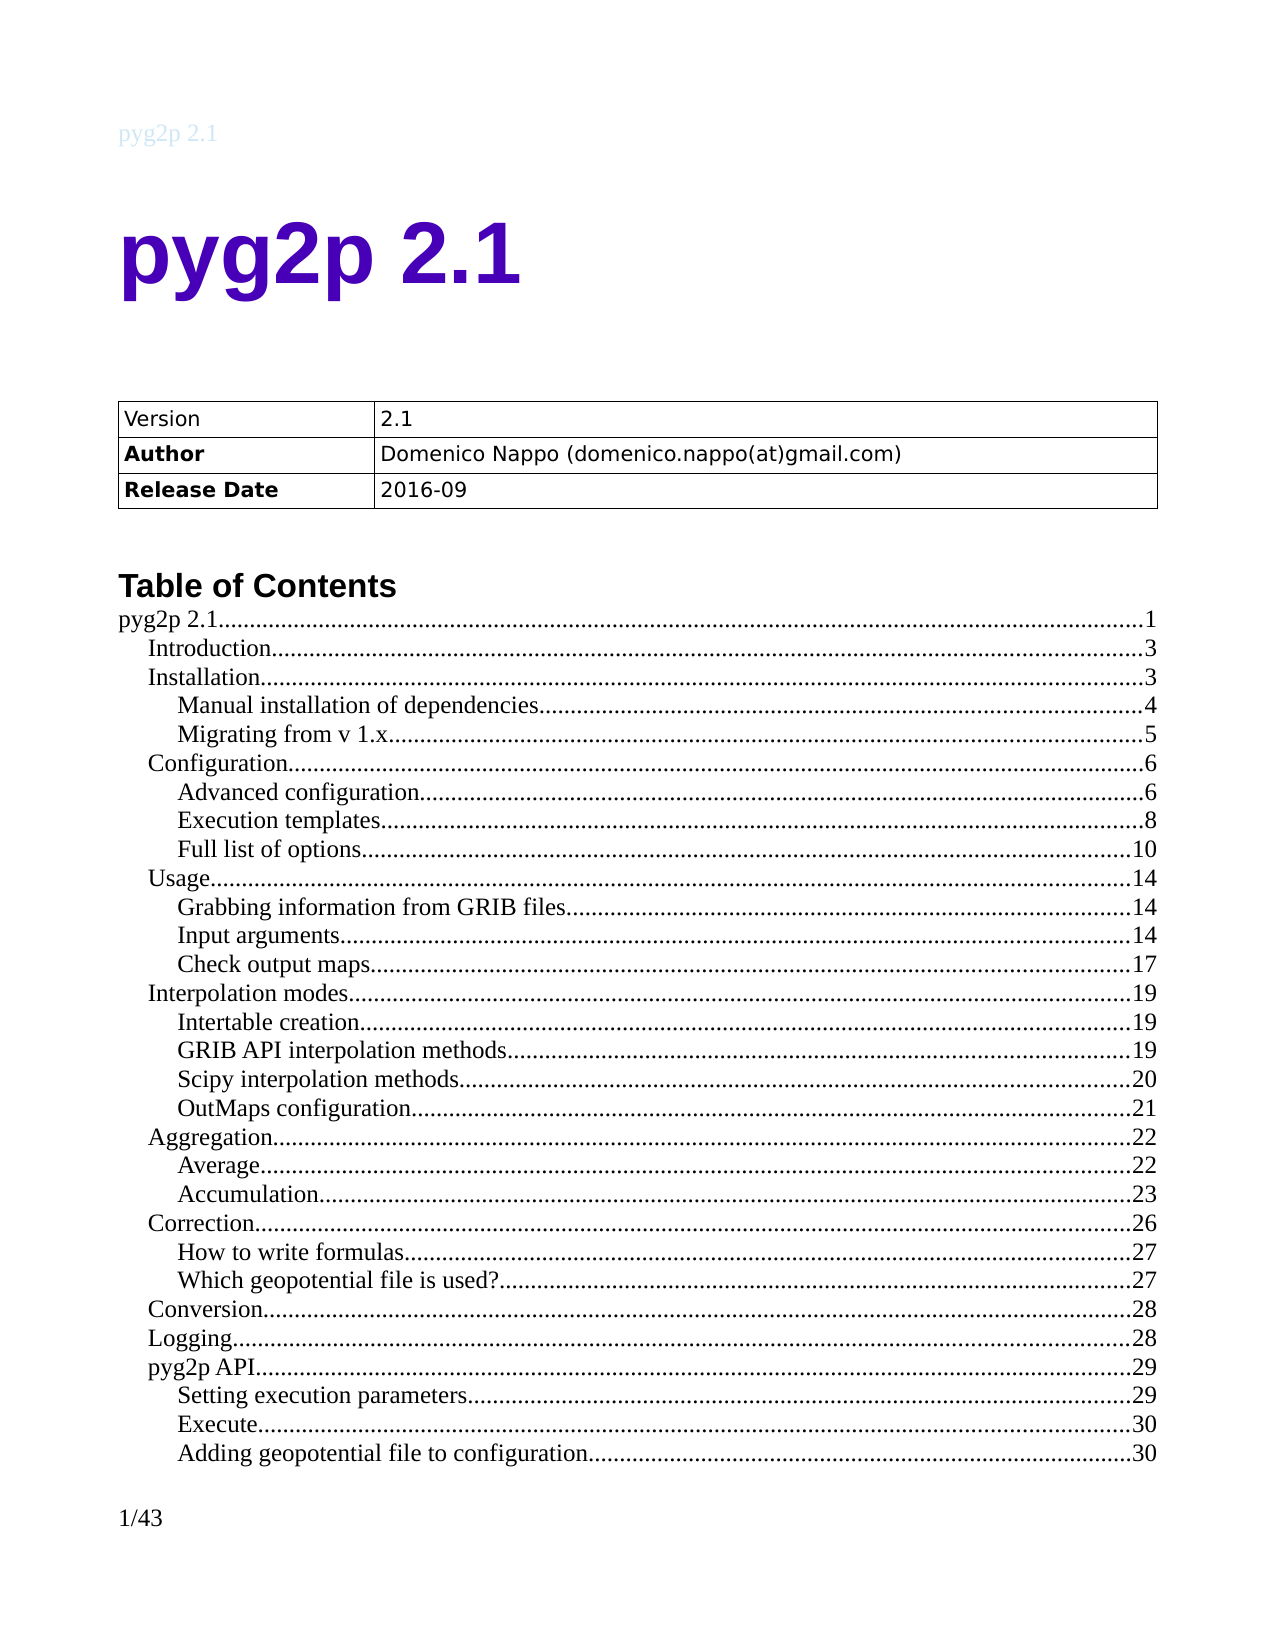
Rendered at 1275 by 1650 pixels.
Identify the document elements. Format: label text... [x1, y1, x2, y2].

text Logging 28 [148, 1323, 1157, 1352]
text Execution templates 8 [177, 806, 1157, 834]
text Scipy interpolation methods 20 [177, 1064, 1157, 1093]
text Manual installation of dependencies 4 [177, 691, 1157, 719]
text Installation 3 [148, 662, 1157, 691]
text Introduction 3 [148, 633, 1157, 662]
text pyg2p 2.1 1 [118, 604, 1157, 633]
text How to write formulas 27 [177, 1237, 1157, 1266]
table_cell Release Date [119, 474, 374, 508]
text GRIB API interpolation methods 19 [177, 1036, 1157, 1064]
text Input arguments 14 [177, 921, 1157, 949]
text OutMaps configuration 21 [177, 1093, 1157, 1122]
text Accumulation 23 [177, 1179, 1157, 1208]
text Which geopotential file is used? 27 [177, 1266, 1157, 1294]
table_cell Domenico Nappo (domenico.nappo(at)gmail.com) [375, 438, 1157, 472]
text Configuration 6 [148, 748, 1157, 777]
text Interpolation modes 19 [148, 978, 1157, 1007]
text Check output maps 17 [177, 949, 1157, 978]
text Conversion 28 [148, 1294, 1157, 1323]
text Setting execution parameters 29 [177, 1381, 1157, 1409]
table_cell Author [119, 438, 374, 472]
text Aggregation 22 [148, 1122, 1157, 1151]
text Average 22 [177, 1151, 1157, 1179]
subtitle Table of Contents [118, 566, 1157, 604]
table_header 2.1 [375, 402, 1157, 437]
text Full list of options 10 [177, 834, 1157, 863]
text Correction 26 [148, 1208, 1157, 1237]
text Advanced configuration 6 [177, 777, 1157, 806]
text pyg2p API 29 [148, 1352, 1157, 1381]
text Adding geopotential file to configuration 30 [177, 1438, 1157, 1467]
text Grabbing information from GRIB files. 14 [177, 892, 1157, 921]
text Usage 14 [148, 863, 1157, 892]
table_cell 2016-09 [375, 474, 1157, 508]
text Migrating from v 1.x 5 [177, 719, 1157, 748]
text Intertable creation 19 [177, 1007, 1157, 1036]
subtitle pyg2p 2.1 [118, 201, 1157, 302]
table_header Version [119, 402, 374, 437]
text Execute 30 [177, 1409, 1157, 1438]
